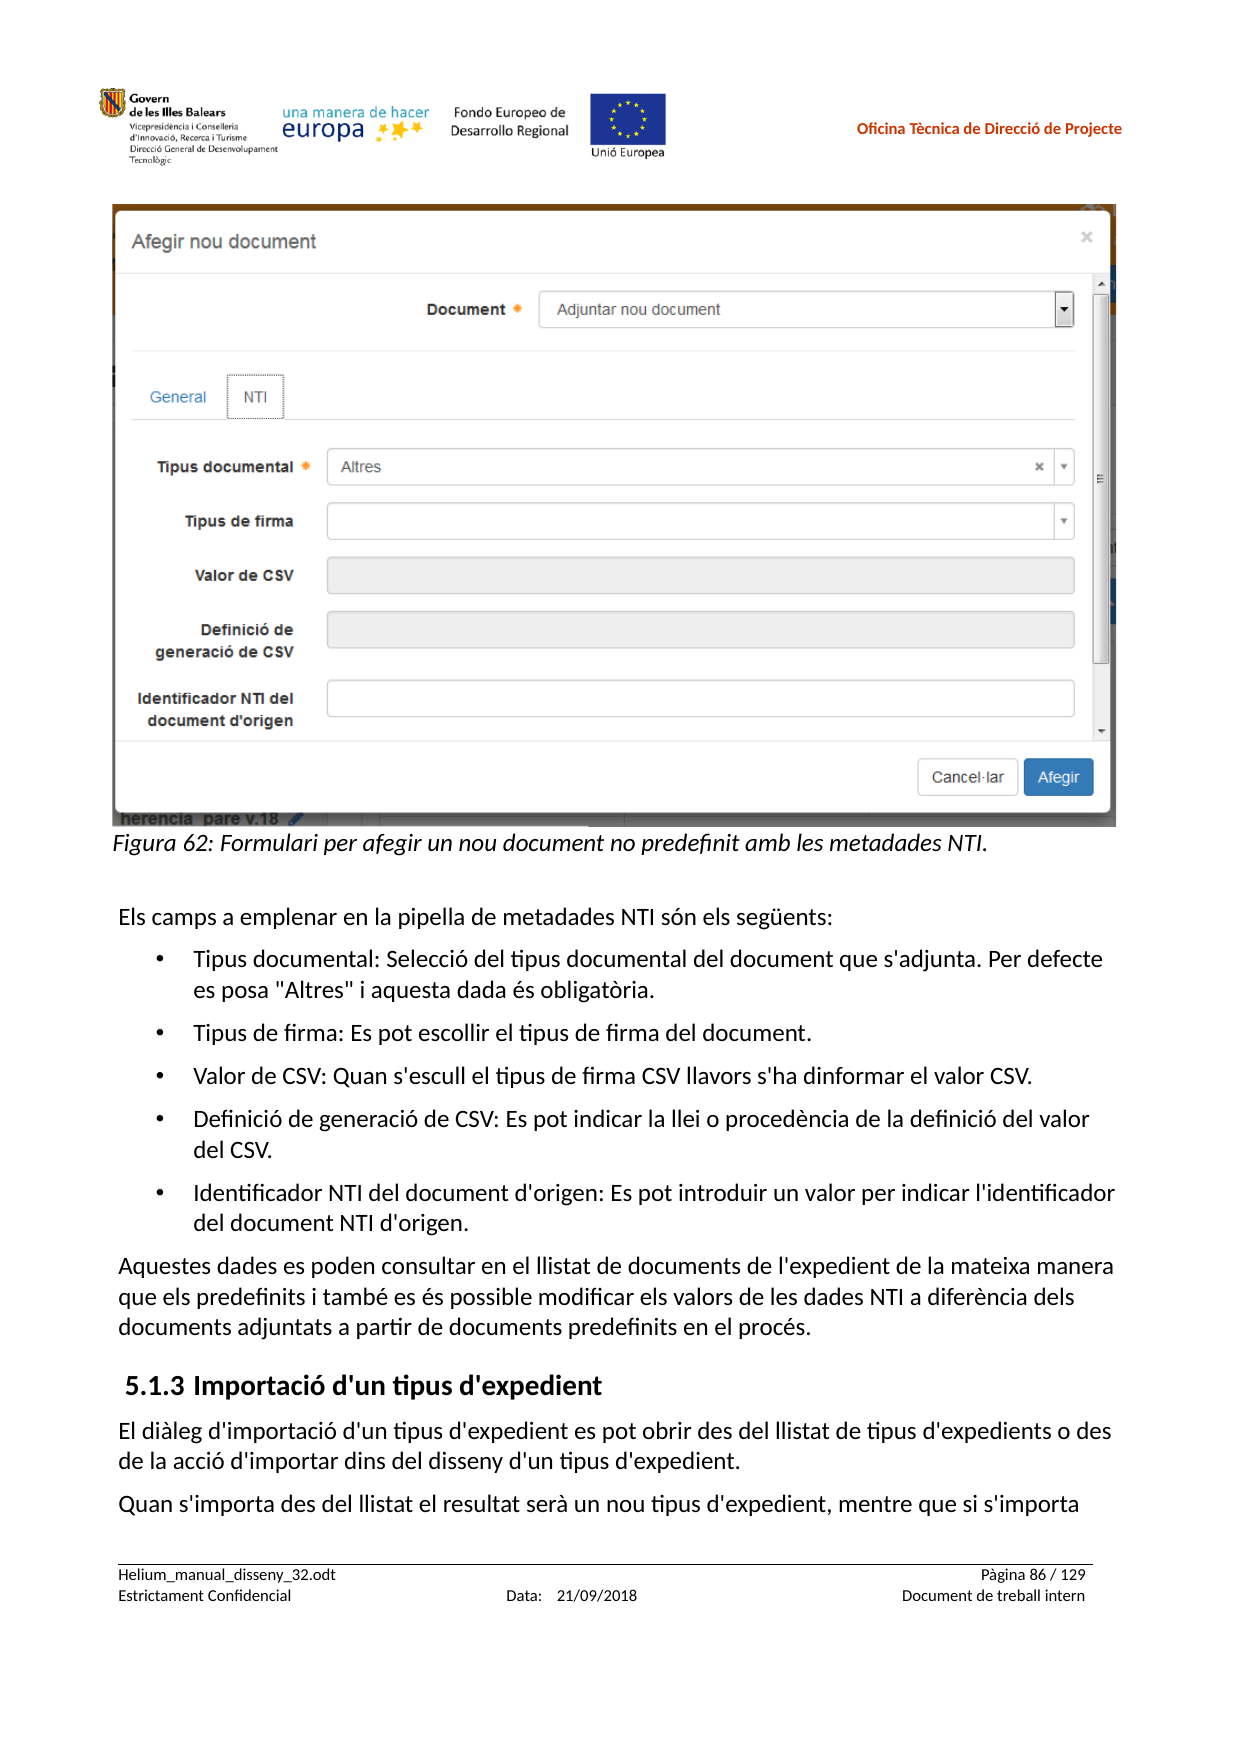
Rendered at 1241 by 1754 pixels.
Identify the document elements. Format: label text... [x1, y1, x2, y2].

text El diàleg d'importació d'un tipus d'expedient es pot obrir des del llistat de tipus d'expedients o des de la acció d'importar dins del disseny d'un tipus d'expedient. [118, 1415, 1122, 1476]
list Tipus documental: Selecció del tipus documental del document que s'adjunta. Per defecte es posa "Altres" i aquesta dada és obligatòria. [156, 944, 1122, 1005]
text Figura 62: Formulari per afegir un nou document no predefinit amb les metadades NTI. [112, 827, 1128, 858]
list Valor de CSV: Quan s'escull el tipus de firma CSV llavors s'ha dinformar el valor CSV. [156, 1060, 1122, 1091]
text Quan s'importa des del llistat el resultat serà un nou tipus d'expedient, mentre que si s'importa [118, 1488, 1122, 1519]
list Tipus de firma: Es pot escollir el tipus de firma del document. [156, 1017, 1122, 1048]
text Els camps a emplenar en la pipella de metadades NTI són els següents: [118, 901, 1122, 931]
list Definició de generació de CSV: Es pot indicar la llei o procedència de la definició del valor del CSV. [156, 1103, 1122, 1164]
picture [112, 204, 1117, 827]
picture [99, 87, 668, 166]
list Identificador NTI del document d'origen: Es pot introduir un valor per indicar l'identificador del document NTI d'origen. [156, 1177, 1122, 1238]
subtitle Importació d'un tipus d'expedient [118, 1367, 1122, 1402]
text Aquestes dades es poden consultar en el llistat de documents de l'expedient de la mateixa manera que els predefinits i també es és possible modificar els valors de les dades NTI a diferència dels documents adjuntats a partir de documents predefinits en el procés. [118, 1250, 1122, 1342]
